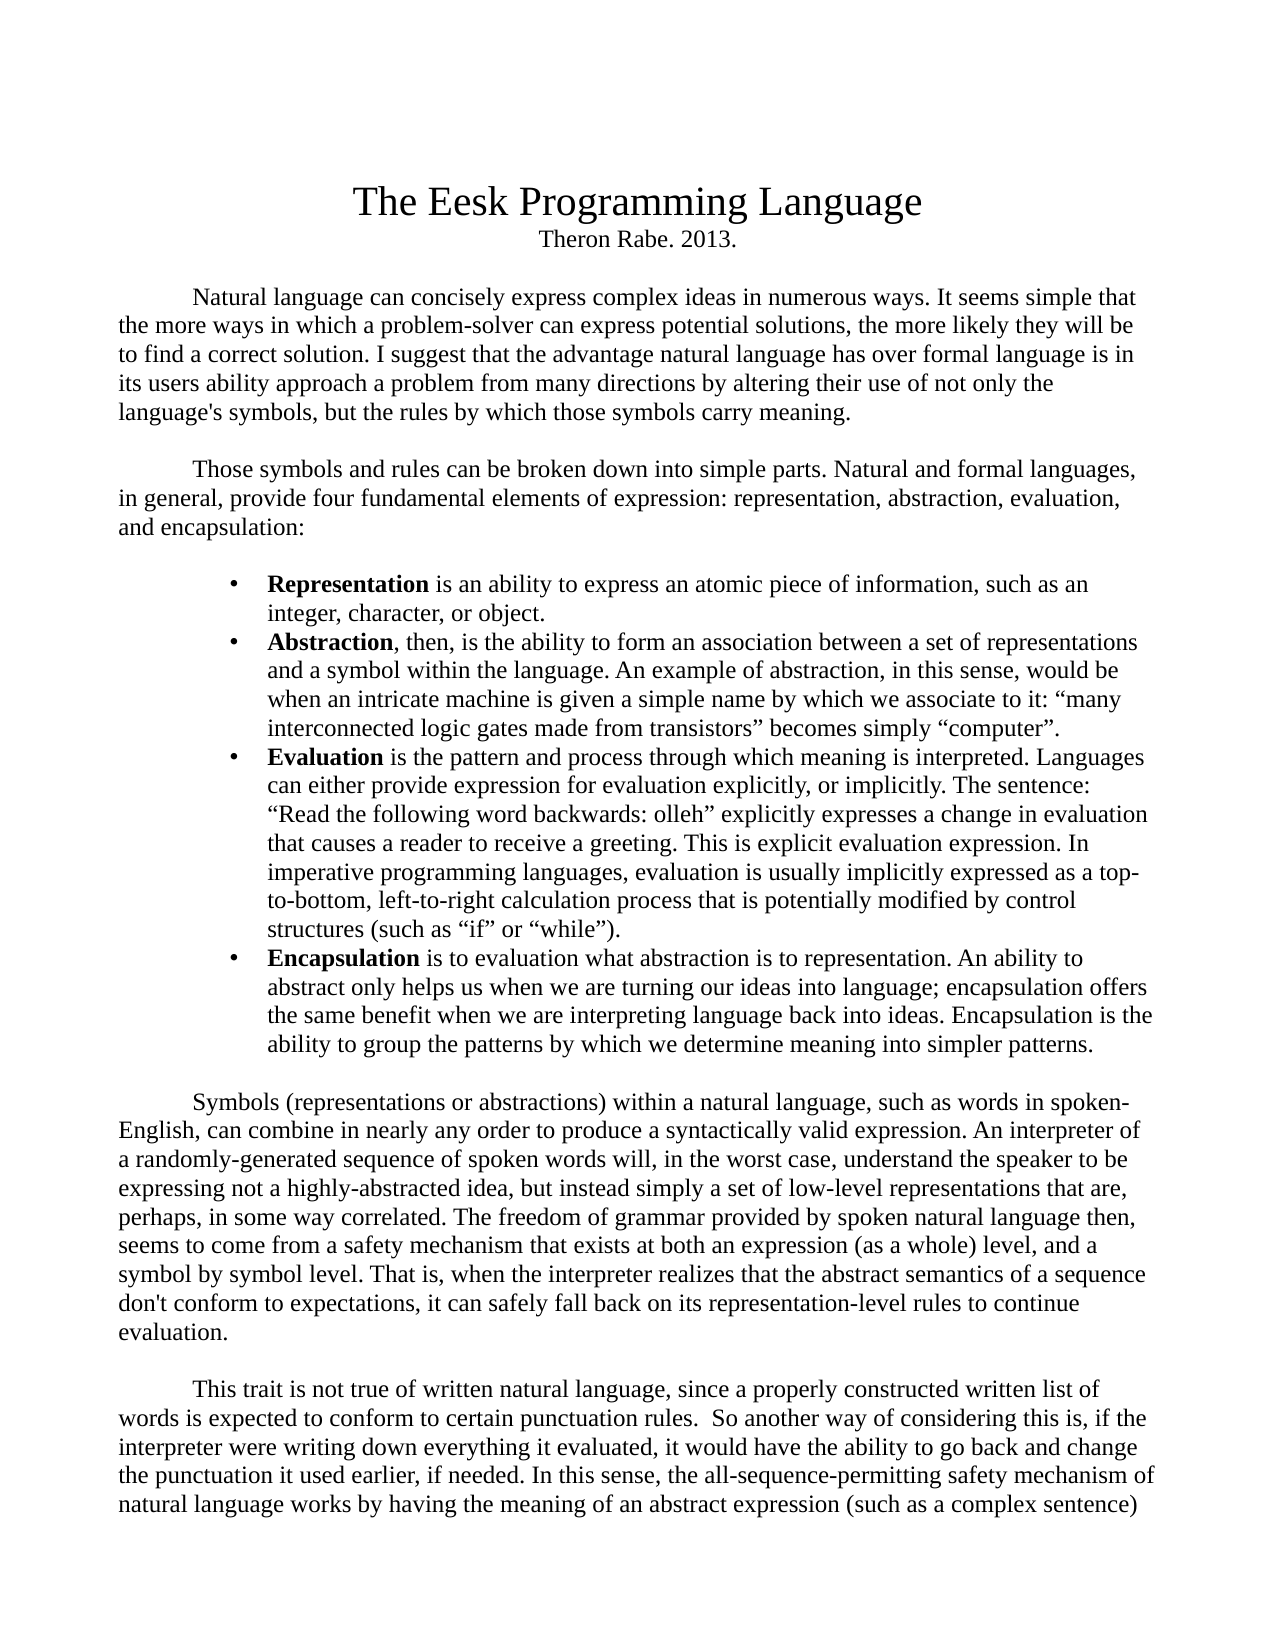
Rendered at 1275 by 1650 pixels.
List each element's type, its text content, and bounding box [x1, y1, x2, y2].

text Symbols (representations or abstractions) within a natural language, such as words in spoken-English, can combine in nearly any order to produce a syntactically valid expression. An interpreter of a randomly-generated sequence of spoken words will, in the worst case, understand the speaker to be expressing not a highly-abstracted idea, but instead simply a set of low-level representations that are, perhaps, in some way correlated. The freedom of grammar provided by spoken natural language then, seems to come from a safety mechanism that exists at both an expression (as a whole) level, and a symbol by symbol level. That is, when the interpreter realizes that the abstract semantics of a sequence don't conform to expectations, it can safely fall back on its representation-level rules to continue evaluation. [118, 1087, 1157, 1346]
text Theron Rabe. 2013. [118, 224, 1157, 253]
text The Eesk Programming Language [118, 176, 1157, 224]
text Natural language can concisely express complex ideas in numerous ways. It seems simple that the more ways in which a problem-solver can express potential solutions, the more likely they will be to find a correct solution. I suggest that the advantage natural language has over formal language is in its users ability approach a problem from many directions by altering their use of not only the language's symbols, but the rules by which those symbols carry meaning. [118, 282, 1157, 426]
text This trait is not true of written natural language, since a properly constructed written list of words is expected to conform to certain punctuation rules. So another way of considering this is, if the interpreter were writing down everything it evaluated, it would have the ability to go back and change the punctuation it used earlier, if needed. In this sense, the all-sequence-permitting safety mechanism of natural language works by having the meaning of an abstract expression (such as a complex sentence) [118, 1374, 1157, 1518]
list Encapsulation is to evaluation what abstraction is to representation. An ability to abstract only helps us when we are turning our ideas into language; encapsulation offers the same benefit when we are interpreting language back into ideas. Encapsulation is the ability to group the patterns by which we determine meaning into simpler patterns. [229, 943, 1157, 1058]
text Those symbols and rules can be broken down into simple parts. Natural and formal languages, in general, provide four fundamental elements of expression: representation, abstraction, evaluation, and encapsulation: [118, 454, 1157, 541]
list Evaluation is the pattern and process through which meaning is interpreted. Languages can either provide expression for evaluation explicitly, or implicitly. The sentence: “Read the following word backwards: olleh” explicitly expresses a change in evaluation that causes a reader to receive a greeting. This is explicit evaluation expression. In imperative programming languages, evaluation is usually implicitly expressed as a top-to-bottom, left-to-right calculation process that is potentially modified by control structures (such as “if” or “while”). [229, 742, 1157, 943]
list Representation is an ability to express an atomic piece of information, such as an integer, character, or object. [229, 569, 1157, 627]
list Abstraction, then, is the ability to form an association between a set of representations and a symbol within the language. An example of abstraction, in this sense, would be when an intricate machine is given a simple name by which we associate to it: “many interconnected logic gates made from transistors” becomes simply “computer”. [229, 627, 1157, 742]
